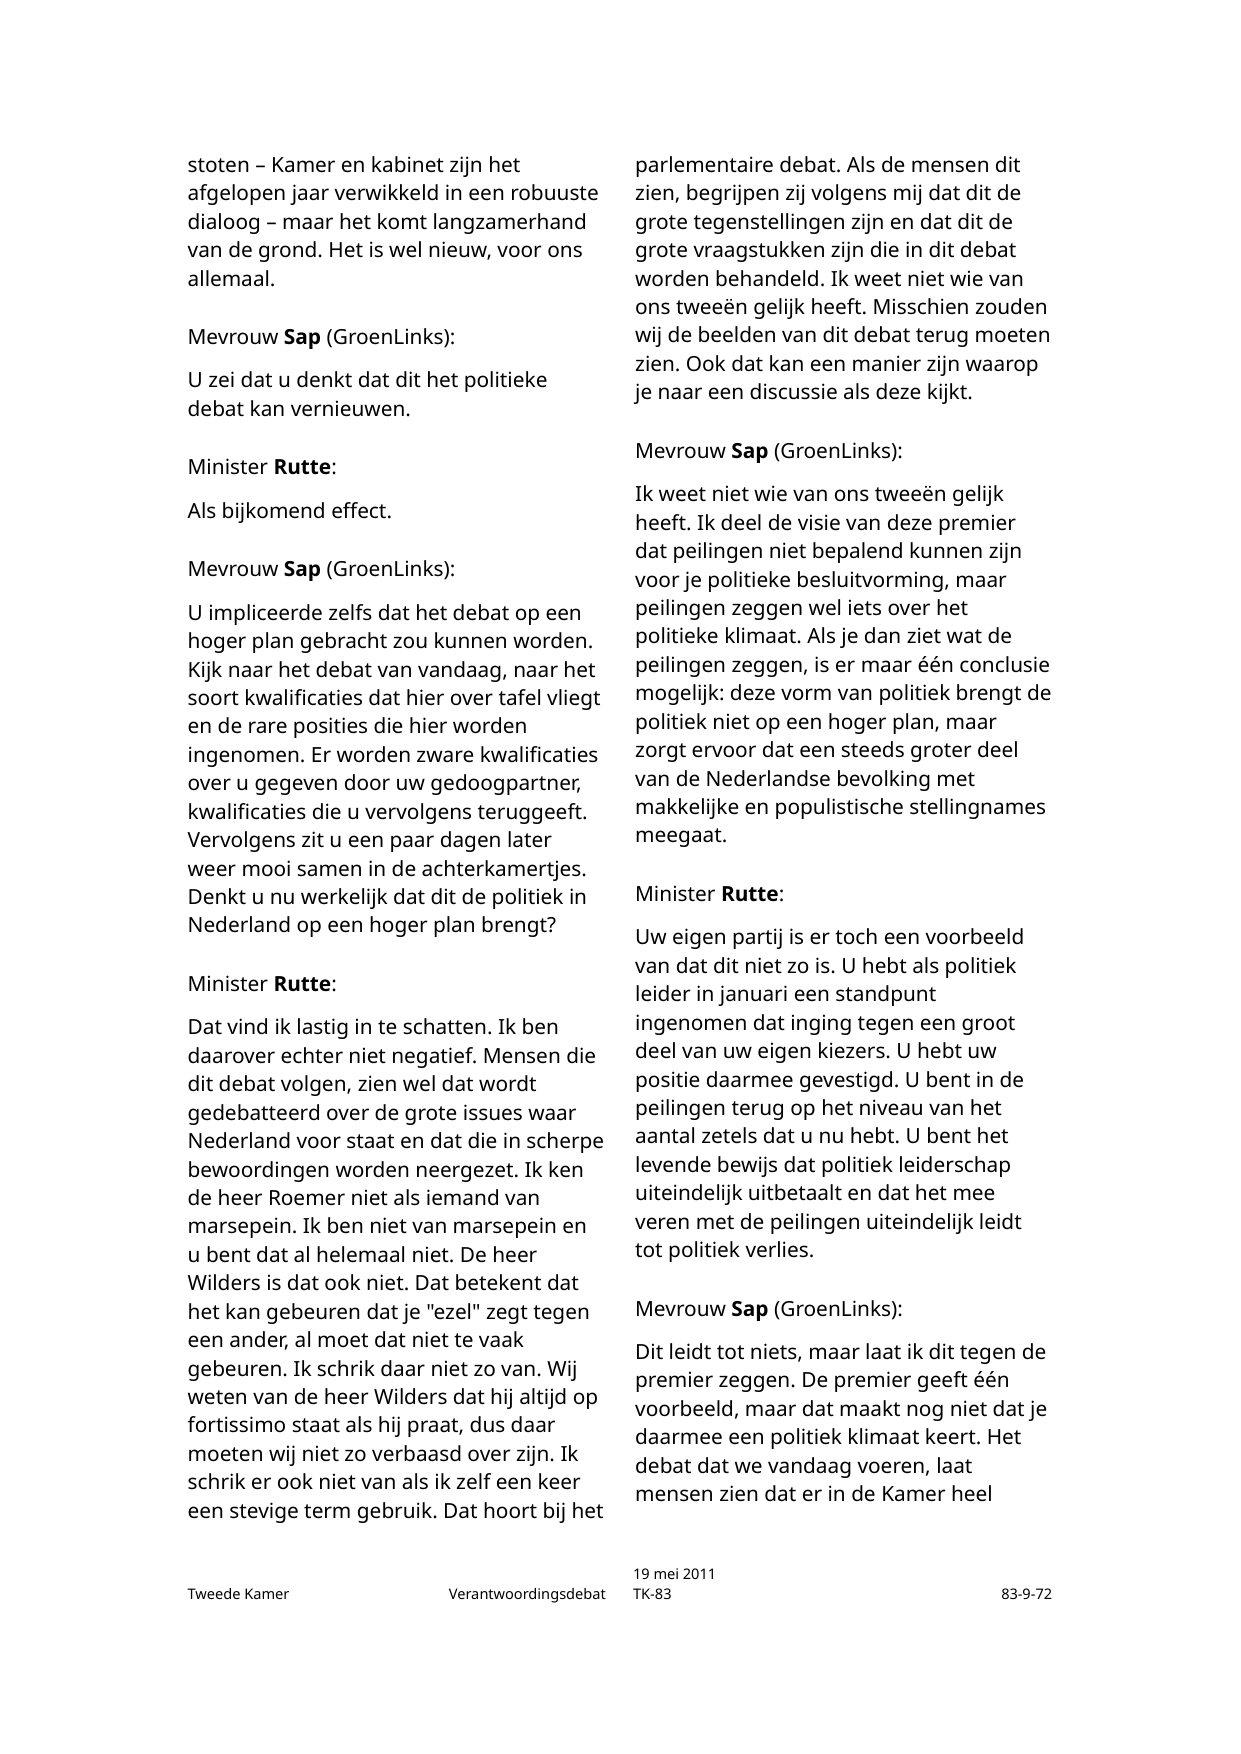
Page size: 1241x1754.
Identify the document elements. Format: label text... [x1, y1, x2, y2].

text Mevrouw Sap (GroenLinks): [635, 436, 1053, 464]
text parlementaire debat. Als de mensen dit zien, begrijpen zij volgens mij dat dit de grote tegenstellingen zijn en dat dit de grote vraagstukken zijn die in dit debat worden behandeld. Ik weet niet wie van ons tweeën gelijk heeft. Misschien zouden wij de beelden van dit debat terug moeten zien. Ook dat kan een manier zijn waarop je naar een discussie als deze kijkt. [635, 150, 1053, 406]
text Dat vind ik lastig in te schatten. Ik ben daarover echter niet negatief. Mensen die dit debat volgen, zien wel dat wordt gedebatteerd over de grote issues waar Nederland voor staat en dat die in scherpe bewoordingen worden neergezet. Ik ken de heer Roemer niet als iemand van marsepein. Ik ben niet van marsepein en u bent dat al helemaal niet. De heer Wilders is dat ook niet. Dat betekent dat het kan gebeuren dat je "ezel" zegt tegen een ander, al moet dat niet te vaak gebeuren. Ik schrik daar niet zo van. Wij weten van de heer Wilders dat hij altijd op fortissimo staat als hij praat, dus daar moeten wij niet zo verbaasd over zijn. Ik schrik er ook niet van als ik zelf een keer een stevige term gebruik. Dat hoort bij het [187, 1012, 605, 1524]
text Mevrouw Sap (GroenLinks): [187, 322, 605, 351]
text Mevrouw Sap (GroenLinks): [635, 1294, 1053, 1322]
text Minister Rutte: [187, 452, 605, 481]
text Mevrouw Sap (GroenLinks): [187, 554, 605, 583]
text Uw eigen partij is er toch een voorbeeld van dat dit niet zo is. U hebt als politiek leider in januari een standpunt ingenomen dat inging tegen een groot deel van uw eigen kiezers. U hebt uw positie daarmee gevestigd. U bent in de peilingen terug op het niveau van het aantal zetels dat u nu hebt. U bent het levende bewijs dat politiek leiderschap uiteindelijk uitbetaalt en dat het mee veren met de peilingen uiteindelijk leidt tot politiek verlies. [635, 922, 1053, 1264]
text Minister Rutte: [187, 969, 605, 997]
text Als bijkomend effect. [187, 496, 605, 524]
text stoten – Kamer en kabinet zijn het afgelopen jaar verwikkeld in een robuuste dialoog – maar het komt langzamerhand van de grond. Het is wel nieuw, voor ons allemaal. [187, 150, 605, 292]
text Minister Rutte: [635, 879, 1053, 907]
text U zei dat u denkt dat dit het politieke debat kan vernieuwen. [187, 366, 605, 422]
text Dit leidt tot niets, maar laat ik dit tegen de premier zeggen. De premier geeft één voorbeeld, maar dat maakt nog niet dat je daarmee een politiek klimaat keert. Het debat dat we vandaag voeren, laat mensen zien dat er in de Kamer heel [635, 1337, 1053, 1508]
text U impliceerde zelfs dat het debat op een hoger plan gebracht zou kunnen worden. Kijk naar het debat van vandaag, naar het soort kwalificaties dat hier over tafel vliegt en de rare posities die hier worden ingenomen. Er worden zware kwalificaties over u gegeven door uw gedoogpartner, kwalificaties die u vervolgens teruggeeft. Vervolgens zit u een paar dagen later weer mooi samen in de achterkamertjes. Denkt u nu werkelijk dat dit de politiek in Nederland op een hoger plan brengt? [187, 598, 605, 939]
text Ik weet niet wie van ons tweeën gelijk heeft. Ik deel de visie van deze premier dat peilingen niet bepalend kunnen zijn voor je politieke besluitvorming, maar peilingen zeggen wel iets over het politieke klimaat. Als je dan ziet wat de peilingen zeggen, is er maar één conclusie mogelijk: deze vorm van politiek brengt de politiek niet op een hoger plan, maar zorgt ervoor dat een steeds groter deel van de Nederlandse bevolking met makkelijke en populistische stellingnames meegaat. [635, 479, 1053, 849]
